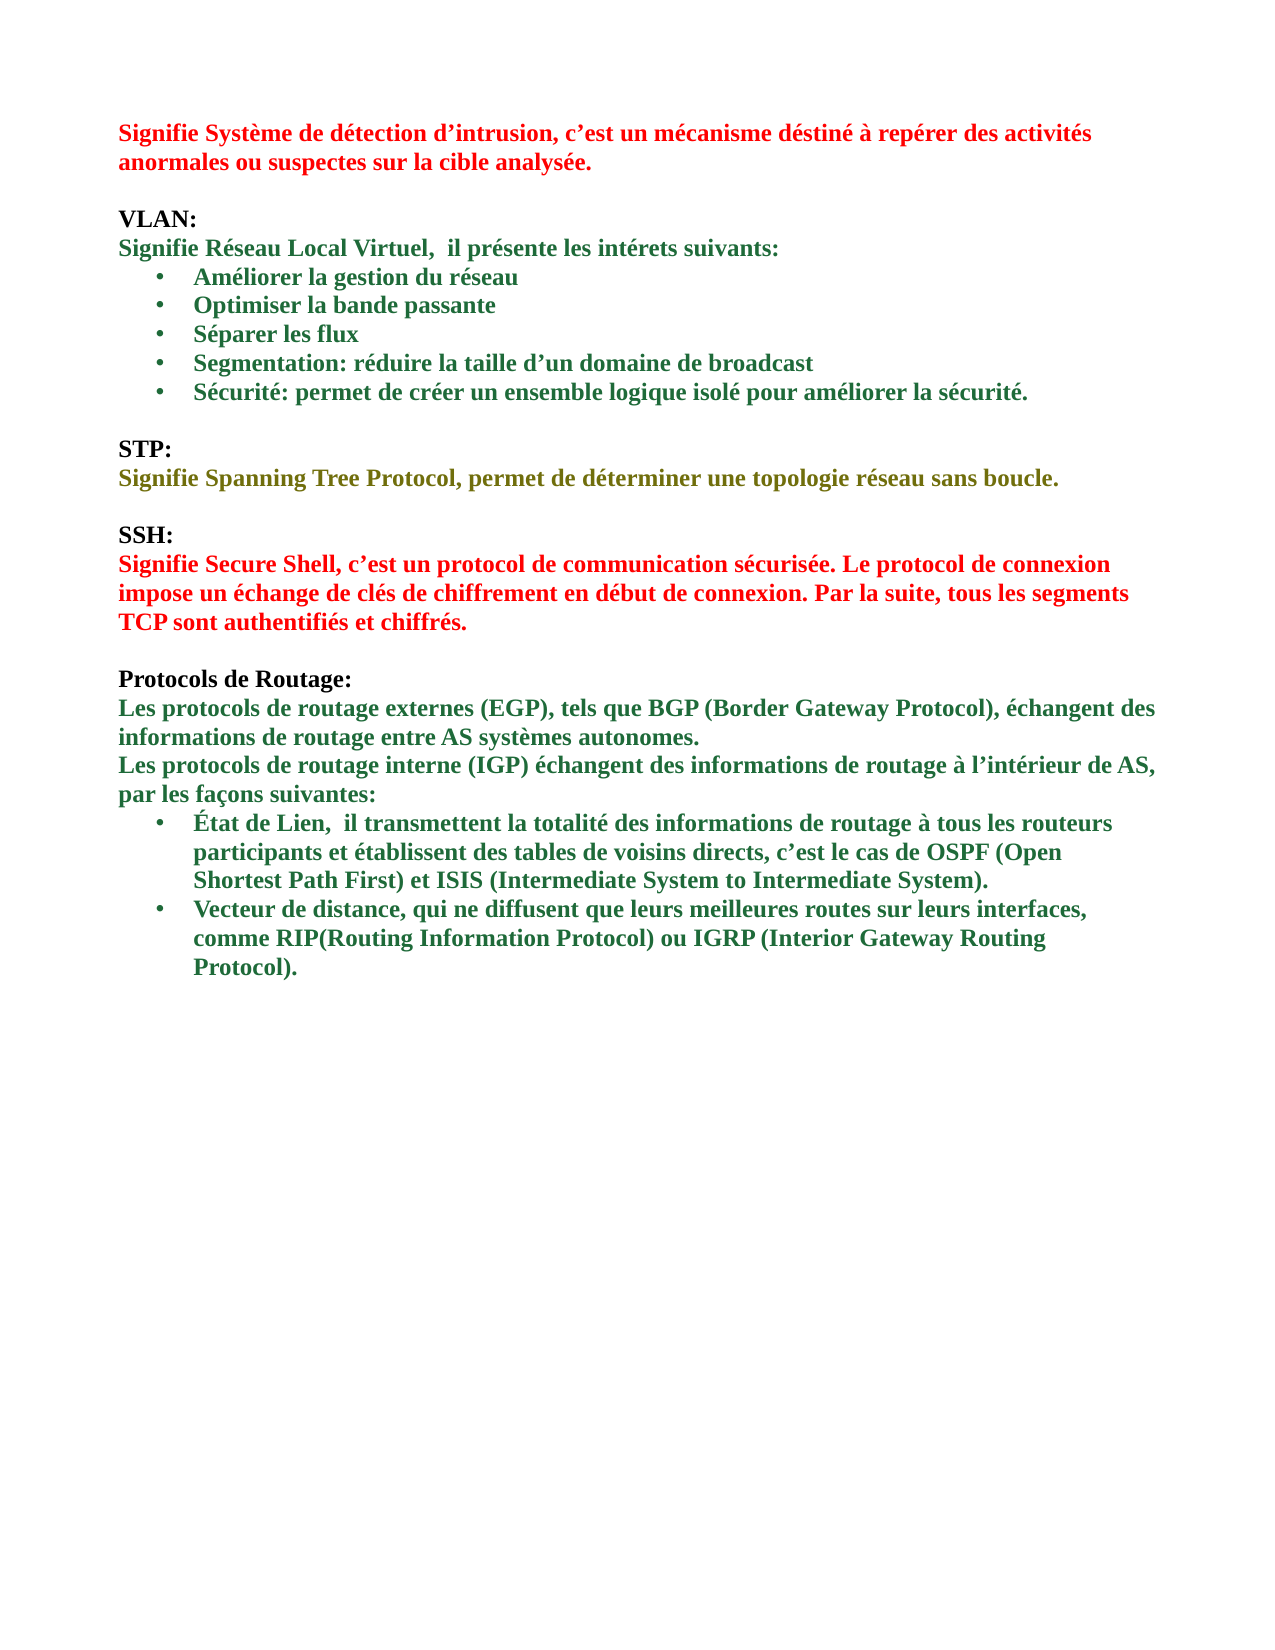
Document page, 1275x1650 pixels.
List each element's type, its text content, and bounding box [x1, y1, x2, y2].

text Signifie Réseau Local Virtuel, il présente les intérets suivants: [118, 233, 1157, 262]
text Signifie Spanning Tree Protocol, permet de déterminer une topologie réseau sans boucle. [118, 463, 1157, 492]
text par les façons suivantes: [118, 779, 1157, 808]
text VLAN: [118, 204, 1157, 233]
list État de Lien, il transmettent la totalité des informations de routage à tous les routeurs participants et établissent des tables de voisins directs, c’est le cas de OSPF (Open Shortest Path First) et ISIS (Intermediate System to Intermediate System). [156, 808, 1157, 894]
text STP: [118, 434, 1157, 463]
text Signifie Secure Shell, c’est un protocol de communication sécurisée. Le protocol de connexion impose un échange de clés de chiffrement en début de connexion. Par la suite, tous les segments TCP sont authentifiés et chiffrés. [118, 549, 1157, 636]
text Protocols de Routage: [118, 664, 1157, 693]
list Optimiser la bande passante [156, 291, 1157, 319]
text Les protocols de routage externes (EGP), tels que BGP (Border Gateway Protocol), échangent des informations de routage entre AS systèmes autonomes. [118, 693, 1157, 751]
list Séparer les flux [156, 319, 1157, 348]
list Améliorer la gestion du réseau [156, 262, 1157, 291]
text Les protocols de routage interne (IGP) échangent des informations de routage à l’intérieur de AS, [118, 751, 1157, 779]
text Signifie Système de détection d’intrusion, c’est un mécanisme déstiné à repérer des activités anormales ou suspectes sur la cible analysée. [118, 118, 1157, 176]
list Vecteur de distance, qui ne diffusent que leurs meilleures routes sur leurs interfaces, comme RIP(Routing Information Protocol) ou IGRP (Interior Gateway Routing Protocol). [156, 894, 1157, 981]
list Sécurité: permet de créer un ensemble logique isolé pour améliorer la sécurité. [156, 377, 1157, 406]
list Segmentation: réduire la taille d’un domaine de broadcast [156, 348, 1157, 377]
text SSH: [118, 521, 1157, 549]
